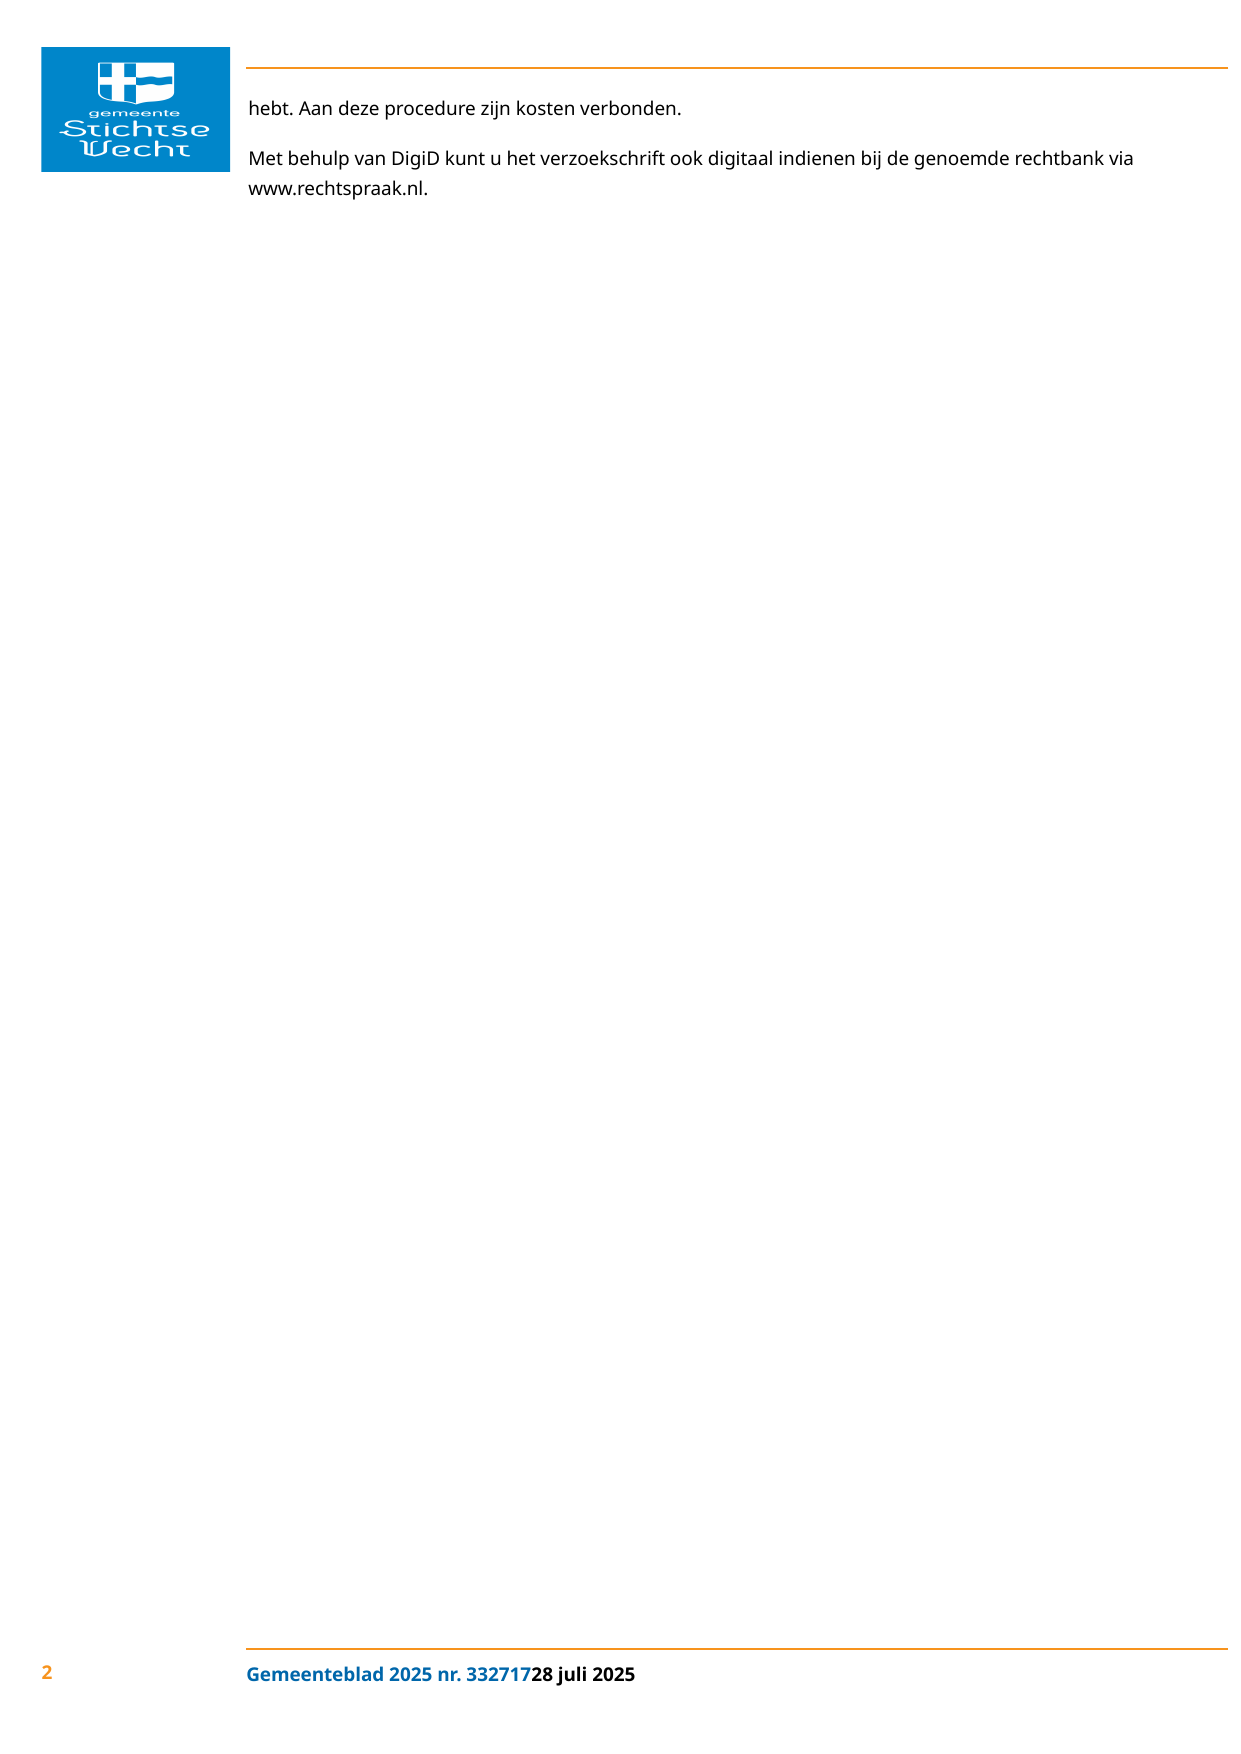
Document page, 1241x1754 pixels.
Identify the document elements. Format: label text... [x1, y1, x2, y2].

text Met behulp van DigiD kunt u het verzoekschrift ook digitaal indienen bij de genoemde rechtbank via www.rechtspraak.nl. [248, 145, 1152, 201]
picture [99, 63, 135, 101]
picture [137, 63, 174, 103]
text hebt. Aan deze procedure zijn kosten verbonden. [248, 95, 1152, 121]
